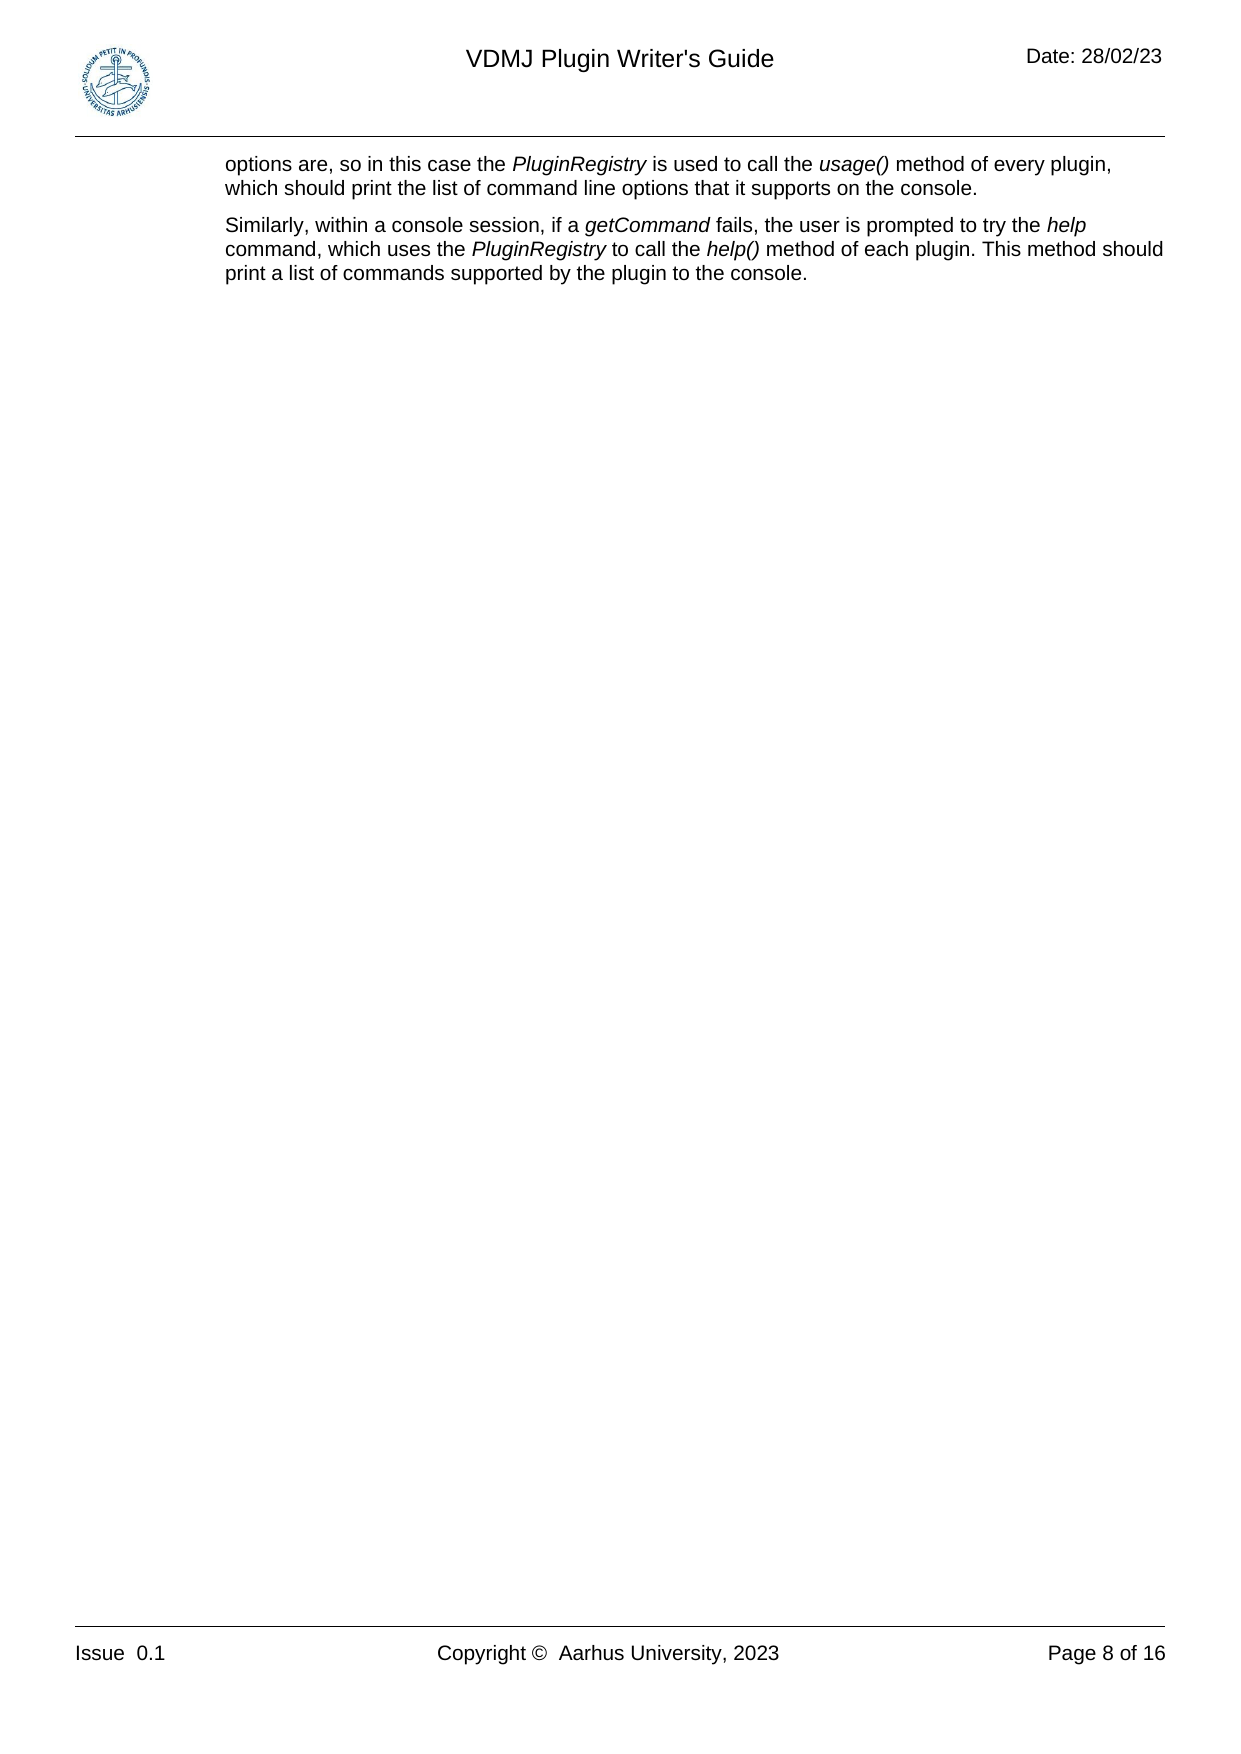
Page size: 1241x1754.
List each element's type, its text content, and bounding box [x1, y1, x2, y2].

text options are, so in this case the PluginRegistry is used to call the usage() method of every plugin, which should print the list of command line options that it supports on the console. [225, 152, 1165, 200]
picture [78, 44, 153, 120]
text Similarly, within a console session, if a getCommand fails, the user is prompted to try the help command, which uses the PluginRegistry to call the help() method of each plugin. This method should print a list of commands supported by the plugin to the console. [225, 213, 1165, 285]
